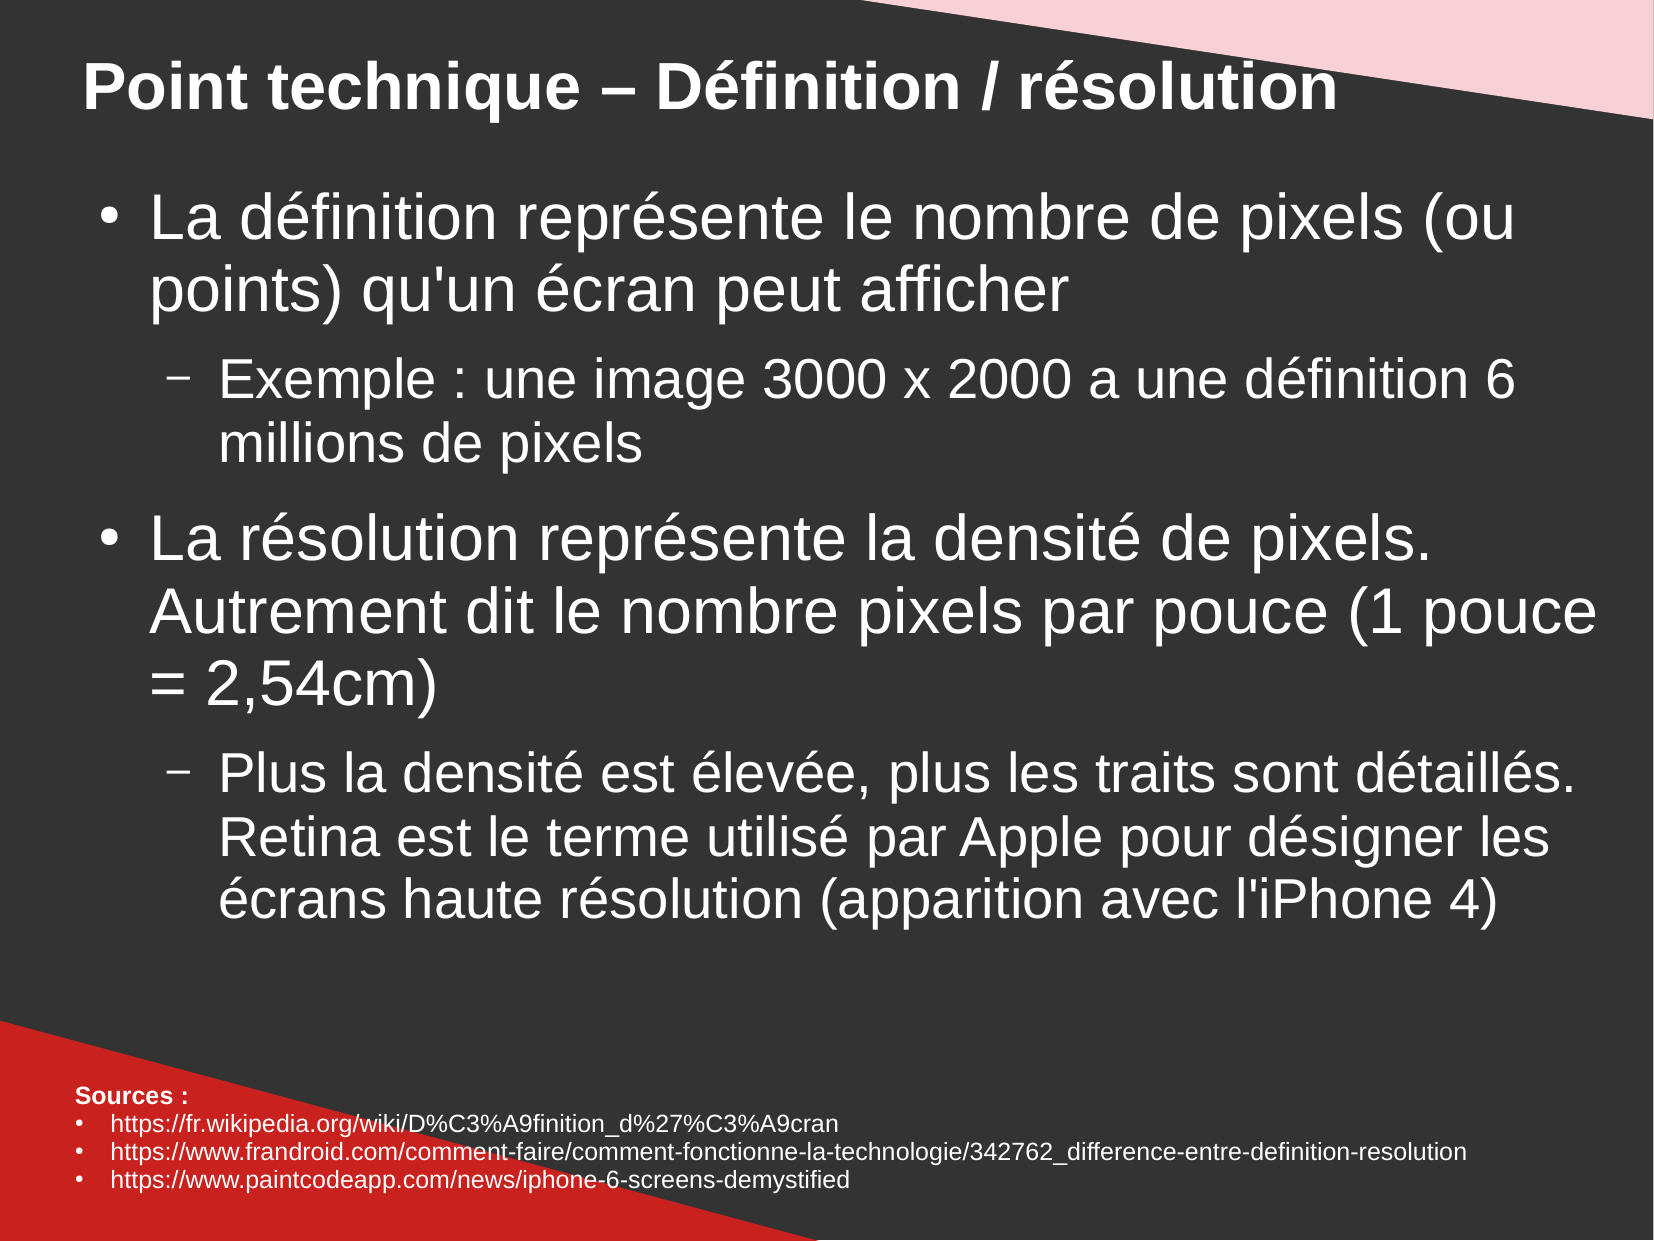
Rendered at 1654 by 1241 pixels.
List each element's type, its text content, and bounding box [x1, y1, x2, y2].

text_box [0, 1020, 199, 1241]
text_box Sources : https://fr.wikipedia.org/wiki/D%C3%A9finition_d%27%C3%A9cran https://www.frandroid.com/comment-faire/comment-fonctionne-la-technologie/342762_difference-entre-definition-resolution https://www.paintcodeapp.com/news/iphone-6-screens-demystified [60, 1074, 1546, 1241]
text_box [860, 0, 1654, 120]
list La définition représente le nombre de pixels (ou points) qu'un écran peut afficher Exemple : une image 3000 x 2000 a une définition 6 millions de pixels La résolution représente la densité de pixels. Autrement dit le nombre pixels par pouce (1 pouce = 2,54cm) Plus la densité est élevée, plus les traits sont détaillés. Retina est le terme utilisé par Apple pour désigner les écrans haute résolution (apparition avec l'iPhone 4) [80, 180, 1605, 981]
title Point technique – Définition / résolution [82, 49, 1571, 162]
